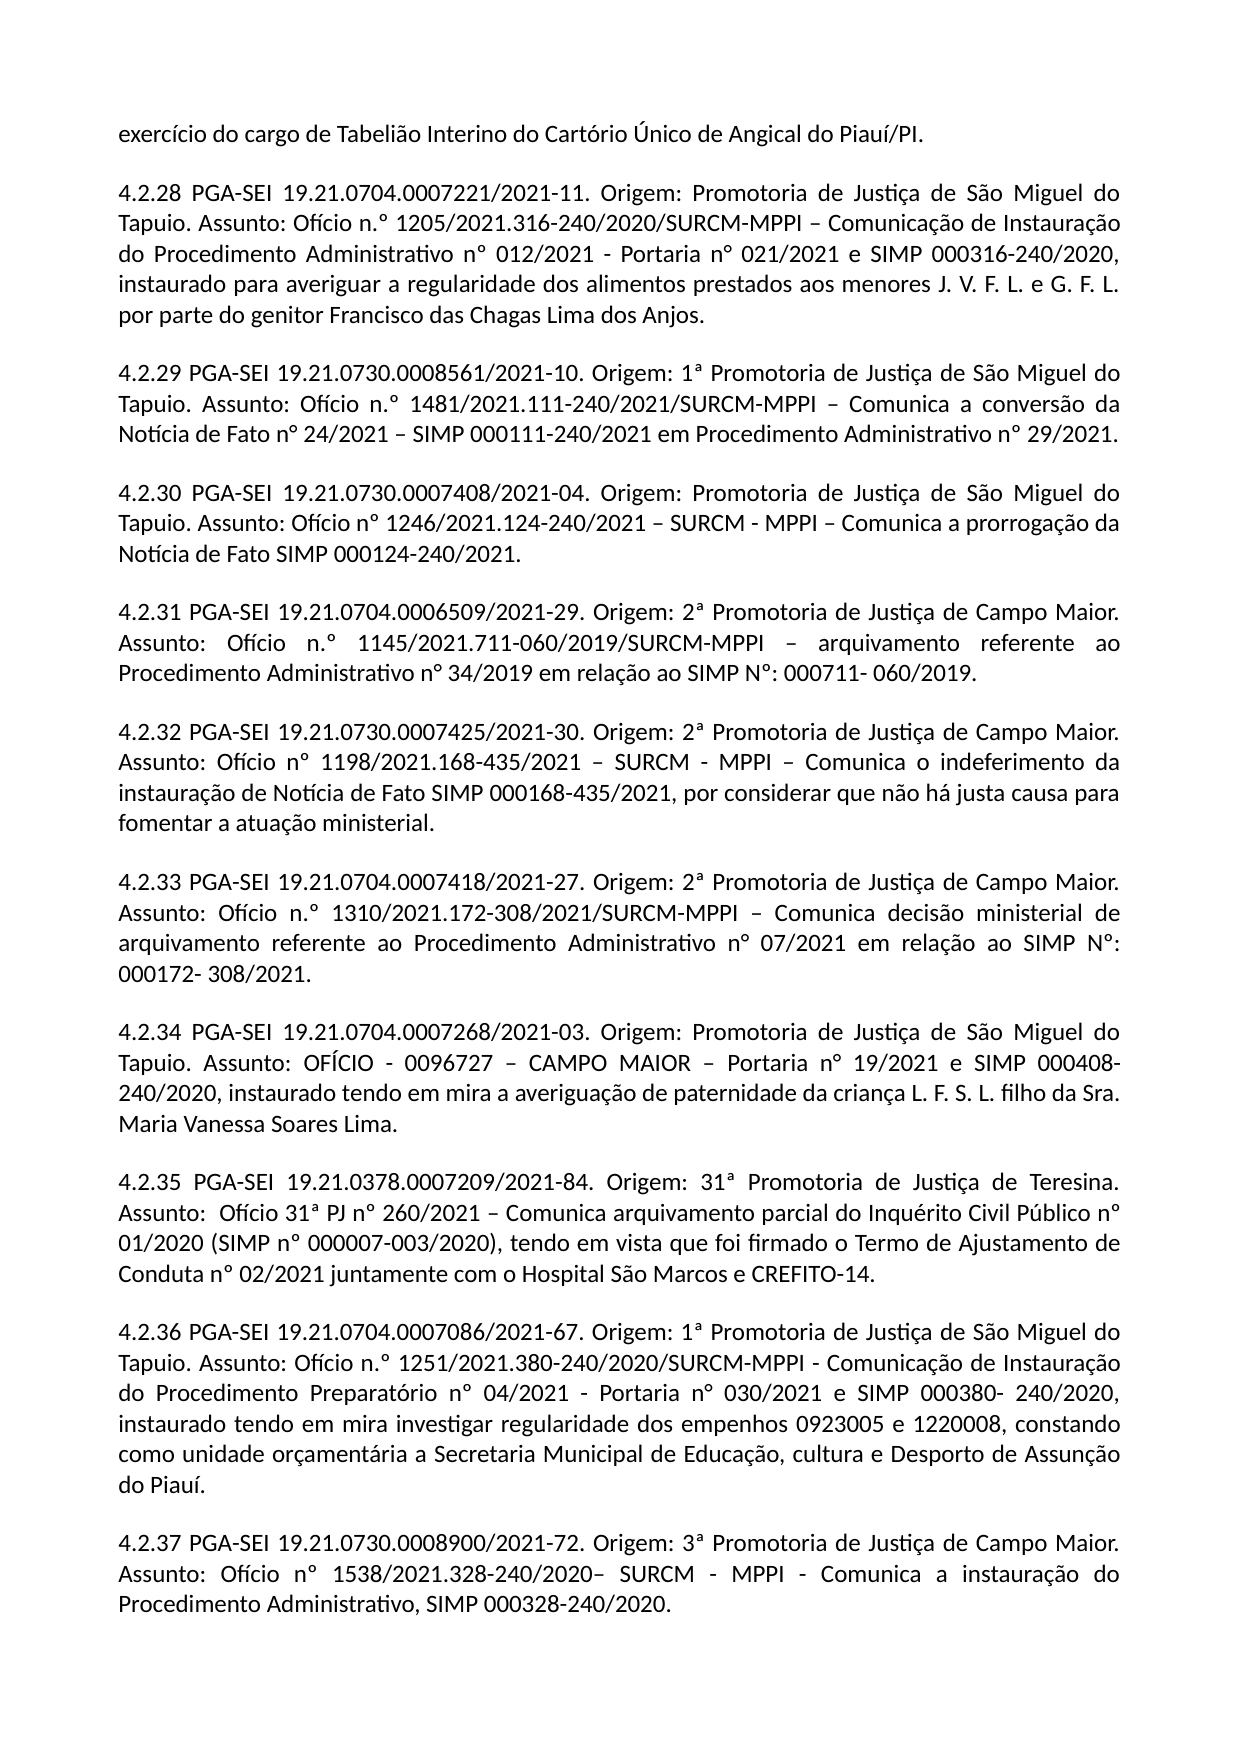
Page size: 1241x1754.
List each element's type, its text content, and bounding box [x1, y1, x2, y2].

text 4.2.37 PGA-SEI 19.21.0730.0008900/2021-72. Origem: 3ª Promotoria de Justiça de Campo Maior. Assunto: Ofício nº 1538/2021.328-240/2020– SURCM - MPPI - Comunica a instauração do Procedimento Administrativo, SIMP 000328-240/2020. [118, 1528, 1122, 1619]
text 4.2.28 PGA-SEI 19.21.0704.0007221/2021-11. Origem: Promotoria de Justiça de São Miguel do Tapuio. Assunto: Ofício n.º 1205/2021.316-240/2020/SURCM-MPPI – Comunicação de Instauração do Procedimento Administrativo nº 012/2021 - Portaria n° 021/2021 e SIMP 000316-240/2020, instaurado para averiguar a regularidade dos alimentos prestados aos menores J. V. F. L. e G. F. L. por parte do genitor Francisco das Chagas Lima dos Anjos. [118, 177, 1122, 329]
text 4.2.31 PGA-SEI 19.21.0704.0006509/2021-29. Origem: 2ª Promotoria de Justiça de Campo Maior. Assunto: Ofício n.º 1145/2021.711-060/2019/SURCM-MPPI – arquivamento referente ao Procedimento Administrativo n° 34/2019 em relação ao SIMP Nº: 000711- 060/2019. [118, 596, 1122, 688]
text 4.2.33 PGA-SEI 19.21.0704.0007418/2021-27. Origem: 2ª Promotoria de Justiça de Campo Maior. Assunto: Ofício n.º 1310/2021.172-308/2021/SURCM-MPPI – Comunica decisão ministerial de arquivamento referente ao Procedimento Administrativo n° 07/2021 em relação ao SIMP Nº: 000172- 308/2021. [118, 866, 1122, 988]
text 4.2.36 PGA-SEI 19.21.0704.0007086/2021-67. Origem: 1ª Promotoria de Justiça de São Miguel do Tapuio. Assunto: Ofício n.º 1251/2021.380-240/2020/SURCM-MPPI - Comunicação de Instauração do Procedimento Preparatório nº 04/2021 - Portaria n° 030/2021 e SIMP 000380- 240/2020, instaurado tendo em mira investigar regularidade dos empenhos 0923005 e 1220008, constando como unidade orçamentária a Secretaria Municipal de Educação, cultura e Desporto de Assunção do Piauí. [118, 1316, 1122, 1499]
text 4.2.34 PGA-SEI 19.21.0704.0007268/2021-03. Origem: Promotoria de Justiça de São Miguel do Tapuio. Assunto: OFÍCIO - 0096727 – Campo Maior – Portaria n° 19/2021 e SIMP 000408-240/2020, instaurado tendo em mira a averiguação de paternidade da criança L. F. S. L. filho da Sra. Maria Vanessa Soares Lima. [118, 1016, 1122, 1138]
text 4.2.35 PGA-SEI 19.21.0378.0007209/2021-84. Origem: 31ª Promotoria de Justiça de Teresina. Assunto: Ofício 31ª PJ nº 260/2021 – Comunica arquivamento parcial do Inquérito Civil Público nº 01/2020 (SIMP nº 000007-003/2020), tendo em vista que foi firmado o Termo de Ajustamento de Conduta nº 02/2021 juntamente com o Hospital São Marcos e CREFITO-14. [118, 1166, 1122, 1288]
text 4.2.32 PGA-SEI 19.21.0730.0007425/2021-30. Origem: 2ª Promotoria de Justiça de Campo Maior. Assunto: Ofício nº 1198/2021.168-435/2021 – SURCM - MPPI – Comunica o indeferimento da instauração de Notícia de Fato SIMP 000168-435/2021, por considerar que não há justa causa para fomentar a atuação ministerial. [118, 716, 1122, 838]
text 4.2.30 PGA-SEI 19.21.0730.0007408/2021-04. Origem: Promotoria de Justiça de São Miguel do Tapuio. Assunto: Ofício nº 1246/2021.124-240/2021 – SURCM - MPPI – Comunica a prorrogação da Notícia de Fato SIMP 000124-240/2021. [118, 477, 1122, 568]
text exercício do cargo de Tabelião Interino do Cartório Único de Angical do Piauí/PI. [118, 118, 1122, 149]
text 4.2.29 PGA-SEI 19.21.0730.0008561/2021-10. Origem: 1ª Promotoria de Justiça de São Miguel do Tapuio. Assunto: Ofício n.º 1481/2021.111-240/2021/SURCM-MPPI – Comunica a conversão da Notícia de Fato n° 24/2021 – SIMP 000111-240/2021 em Procedimento Administrativo nº 29/2021. [118, 357, 1122, 449]
